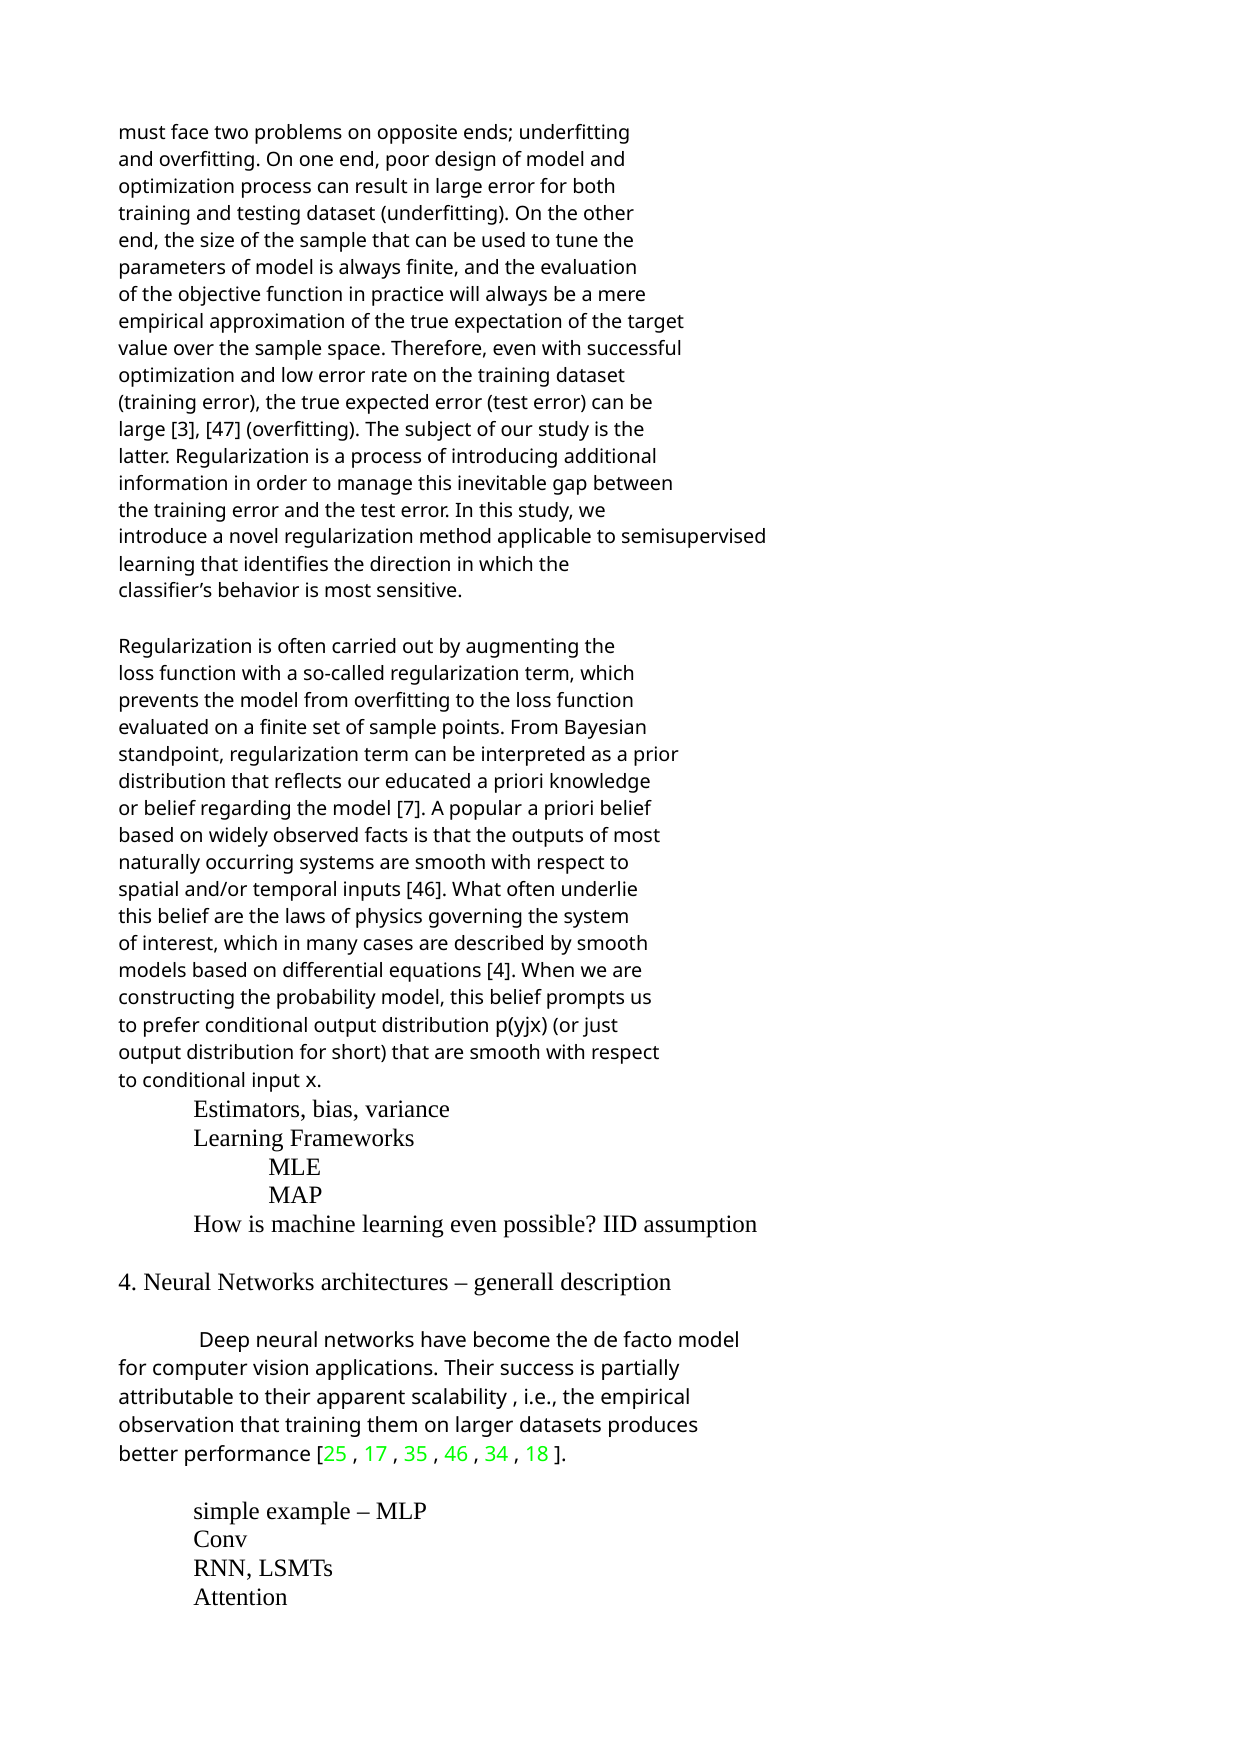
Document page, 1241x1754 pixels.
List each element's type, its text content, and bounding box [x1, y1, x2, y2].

text the training error and the test error. In this study, we [118, 496, 1122, 523]
text (training error), the true expected error (test error) can be [118, 388, 1122, 415]
text optimization and low error rate on the training dataset [118, 361, 1122, 388]
text and overfitting. On one end, poor design of model and [118, 145, 1122, 172]
text of the objective function in practice will always be a mere [118, 280, 1122, 307]
text standpoint, regularization term can be interpreted as a prior [118, 740, 1122, 767]
text latter. Regularization is a process of introducing additional [118, 442, 1122, 469]
text to conditional input x. [118, 1066, 1122, 1094]
text based on widely observed facts is that the outputs of most [118, 821, 1122, 848]
text training and testing dataset (underfitting). On the other [118, 199, 1122, 226]
text 4. Neural Networks architectures – generall description [118, 1267, 1122, 1295]
text evaluated on a finite set of sample points. From Bayesian [118, 713, 1122, 740]
text output distribution for short) that are smooth with respect [118, 1039, 1122, 1066]
text Deep neural networks have become the de facto model [118, 1324, 1122, 1353]
text Conv [118, 1524, 1122, 1553]
text MAP [118, 1180, 1122, 1209]
text observation that training them on larger datasets produces [118, 1410, 1122, 1439]
text empirical approximation of the true expectation of the target [118, 307, 1122, 334]
text prevents the model from overfitting to the loss function [118, 686, 1122, 713]
text Estimators, bias, variance [118, 1094, 1122, 1123]
text loss function with a so-called regularization term, which [118, 659, 1122, 686]
text models based on differential equations [4]. When we are [118, 956, 1122, 983]
text MLE [118, 1152, 1122, 1180]
text this belief are the laws of physics governing the system [118, 902, 1122, 929]
text Attention [118, 1582, 1122, 1611]
text better performance [25 , 17 , 35 , 46 , 34 , 18 ]. [118, 1439, 1122, 1467]
text classifier’s behavior is most sensitive. [118, 577, 1122, 604]
text introduce a novel regularization method applicable to semisupervised [118, 523, 1122, 550]
text or belief regarding the model [7]. A popular a priori belief [118, 794, 1122, 821]
text must face two problems on opposite ends; underfitting [118, 118, 1122, 145]
text optimization process can result in large error for both [118, 172, 1122, 199]
text RNN, LSMTs [118, 1553, 1122, 1582]
text parameters of model is always finite, and the evaluation [118, 253, 1122, 280]
text distribution that reflects our educated a priori knowledge [118, 767, 1122, 794]
text value over the sample space. Therefore, even with successful [118, 334, 1122, 361]
text naturally occurring systems are smooth with respect to [118, 848, 1122, 875]
text of interest, which in many cases are described by smooth [118, 929, 1122, 956]
text learning that identifies the direction in which the [118, 550, 1122, 577]
text Regularization is often carried out by augmenting the [118, 632, 1122, 659]
text Learning Frameworks [118, 1123, 1122, 1152]
text large [3], [47] (overfitting). The subject of our study is the [118, 415, 1122, 442]
text How is machine learning even possible? IID assumption [118, 1209, 1122, 1238]
text simple example – MLP [118, 1496, 1122, 1524]
text for computer vision applications. Their success is partially [118, 1353, 1122, 1382]
text attributable to their apparent scalability , i.e., the empirical [118, 1382, 1122, 1410]
text information in order to manage this inevitable gap between [118, 469, 1122, 496]
text spatial and/or temporal inputs [46]. What often underlie [118, 875, 1122, 902]
text constructing the probability model, this belief prompts us [118, 983, 1122, 1010]
text end, the size of the sample that can be used to tune the [118, 226, 1122, 253]
text to prefer conditional output distribution p(yjx) (or just [118, 1010, 1122, 1039]
